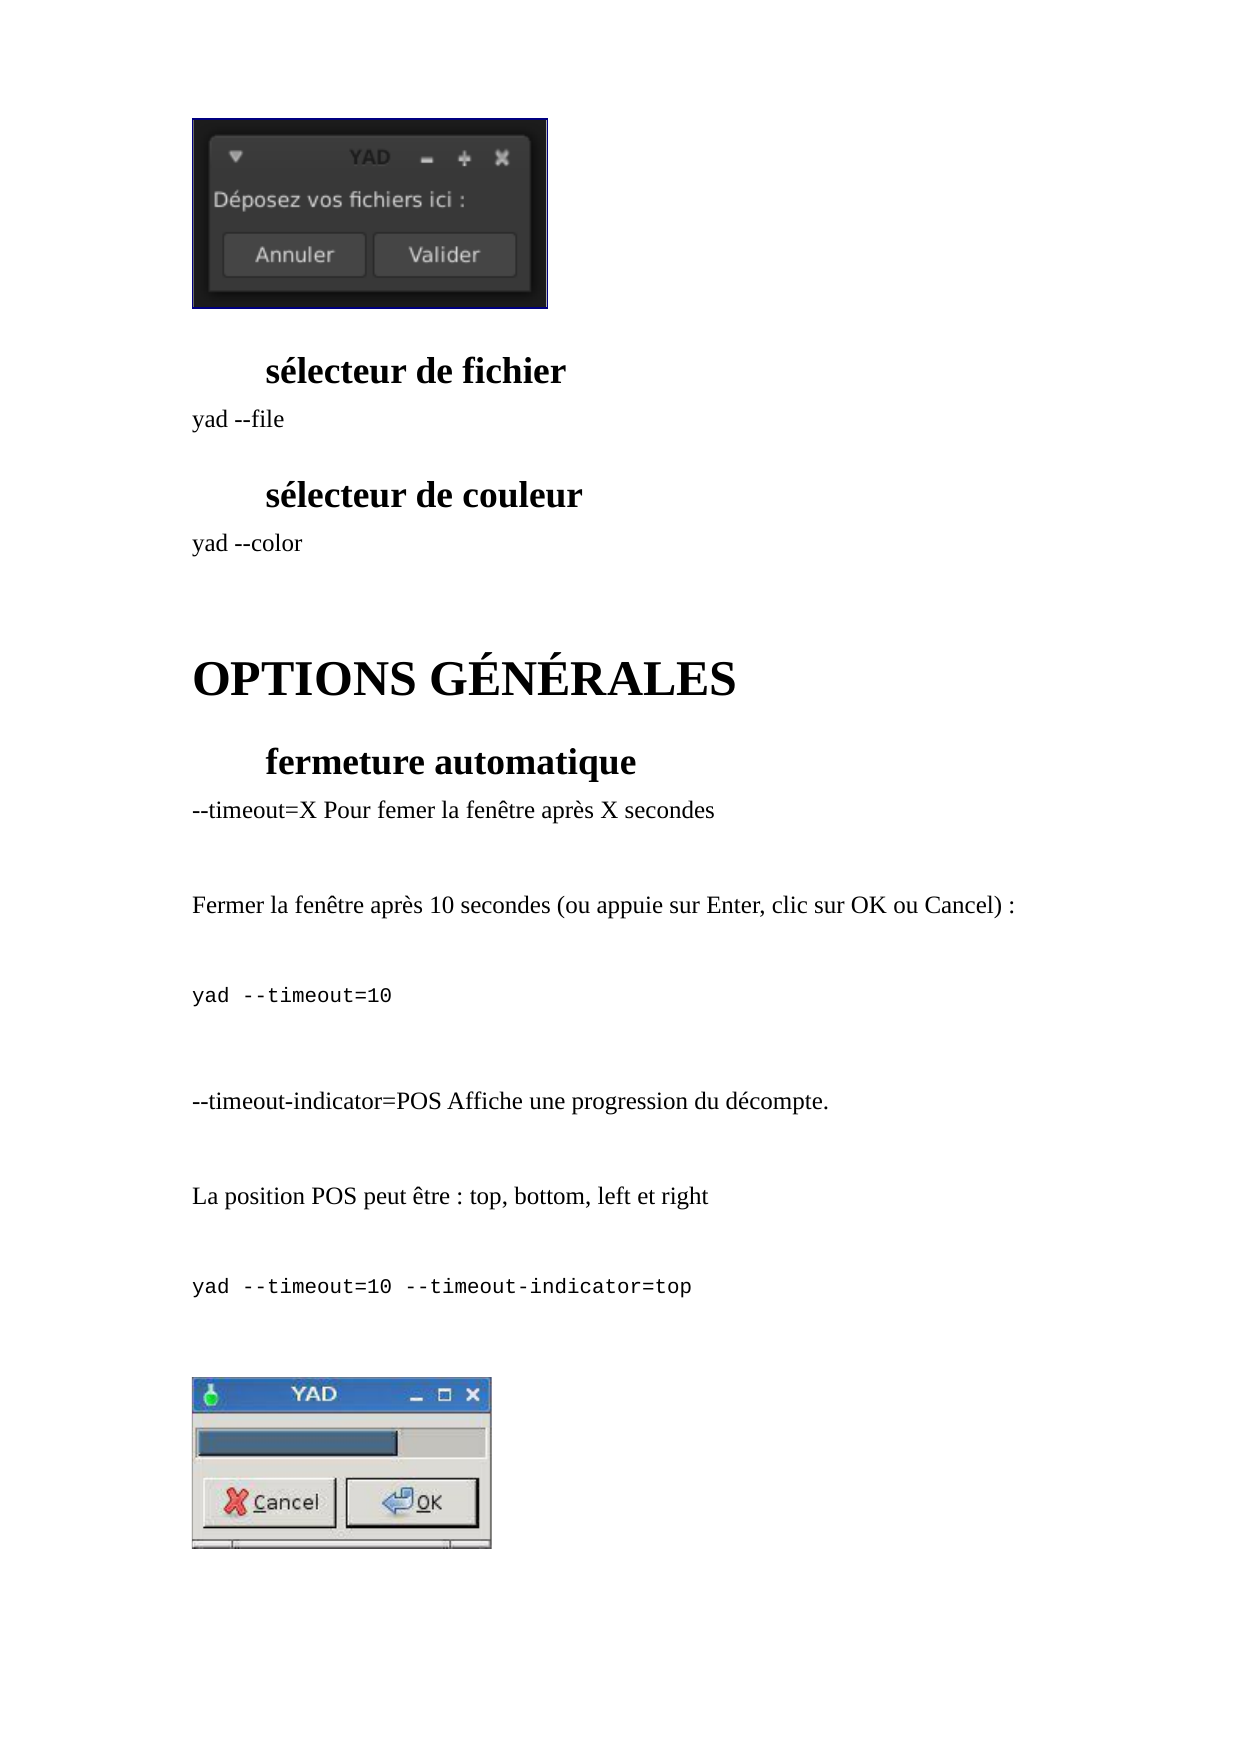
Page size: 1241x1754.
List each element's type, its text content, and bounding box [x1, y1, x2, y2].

list yad --timeout=10 [162, 985, 1122, 1009]
subtitle sélecteur de fichier [236, 348, 1122, 392]
subtitle OPTIONS GÉNÉRALES [162, 648, 1122, 706]
list Fermer la fenêtre après 10 secondes (ou appuie sur Enter, clic sur OK ou Cancel) : [162, 890, 1122, 919]
list yad --timeout=10 --timeout-indicator=top [162, 1276, 1122, 1300]
subtitle fermeture automatique [236, 739, 1122, 782]
picture [191, 1377, 492, 1549]
picture [193, 120, 547, 307]
subtitle sélecteur de couleur [236, 472, 1122, 516]
list --timeout=X Pour femer la fenêtre après X secondes [162, 795, 1122, 823]
list La position POS peut être : top, bottom, left et right [162, 1181, 1122, 1210]
list yad --file [162, 404, 1122, 433]
list yad --color [162, 528, 1122, 557]
list --timeout-indicator=POS Affiche une progression du décompte. [162, 1086, 1122, 1115]
